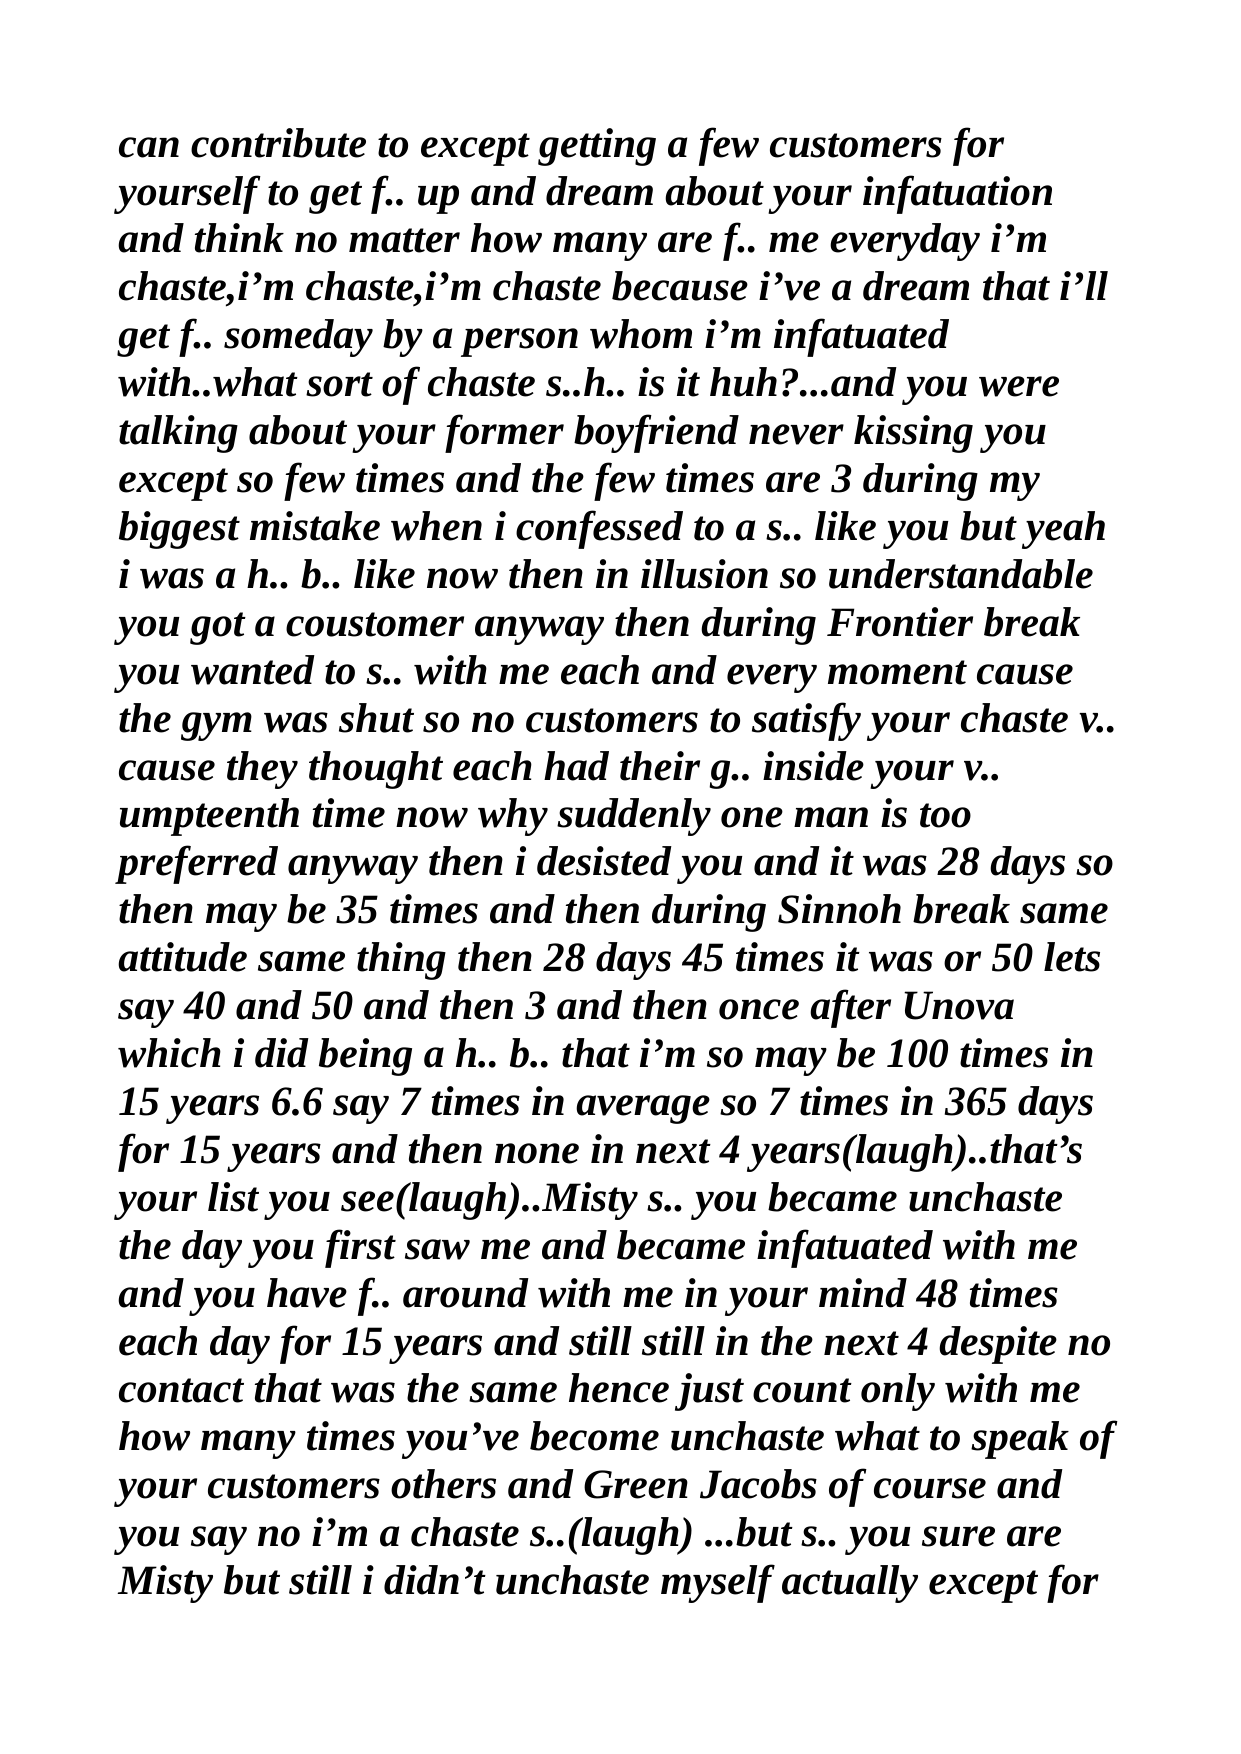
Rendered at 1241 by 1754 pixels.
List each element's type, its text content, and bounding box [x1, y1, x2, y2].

text can contribute to except getting a few customers for yourself to get f.. up and dream about your infatuation and think no matter how many are f.. me everyday i’m chaste,i’m chaste,i’m chaste because i’ve a dream that i’ll get f.. someday by a person whom i’m infatuated with..what sort of chaste s..h.. is it huh?...and you were talking about your former boyfriend never kissing you except so few times and the few times are 3 during my biggest mistake when i confessed to a s.. like you but yeah i was a h.. b.. like now then in illusion so understandable you got a coustomer anyway then during Frontier break you wanted to s.. with me each and every moment cause the gym was shut so no customers to satisfy your chaste v.. cause they thought each had their g.. inside your v.. umpteenth time now why suddenly one man is too preferred anyway then i desisted you and it was 28 days so then may be 35 times and then during Sinnoh break same attitude same thing then 28 days 45 times it was or 50 lets say 40 and 50 and then 3 and then once after Unova which i did being a h.. b.. that i’m so may be 100 times in 15 years 6.6 say 7 times in average so 7 times in 365 days for 15 years and then none in next 4 years(laugh)..that’s your list you see(laugh)..Misty s.. you became unchaste the day you first saw me and became infatuated with me and you have f.. around with me in your mind 48 times each day for 15 years and still still in the next 4 despite no contact that was the same hence just count only with me how many times you’ve become unchaste what to speak of your customers others and Green Jacobs of course and you say no i’m a chaste s..(laugh) ...but s.. you sure are Misty but still i didn’t unchaste myself actually except for [118, 118, 1122, 1603]
